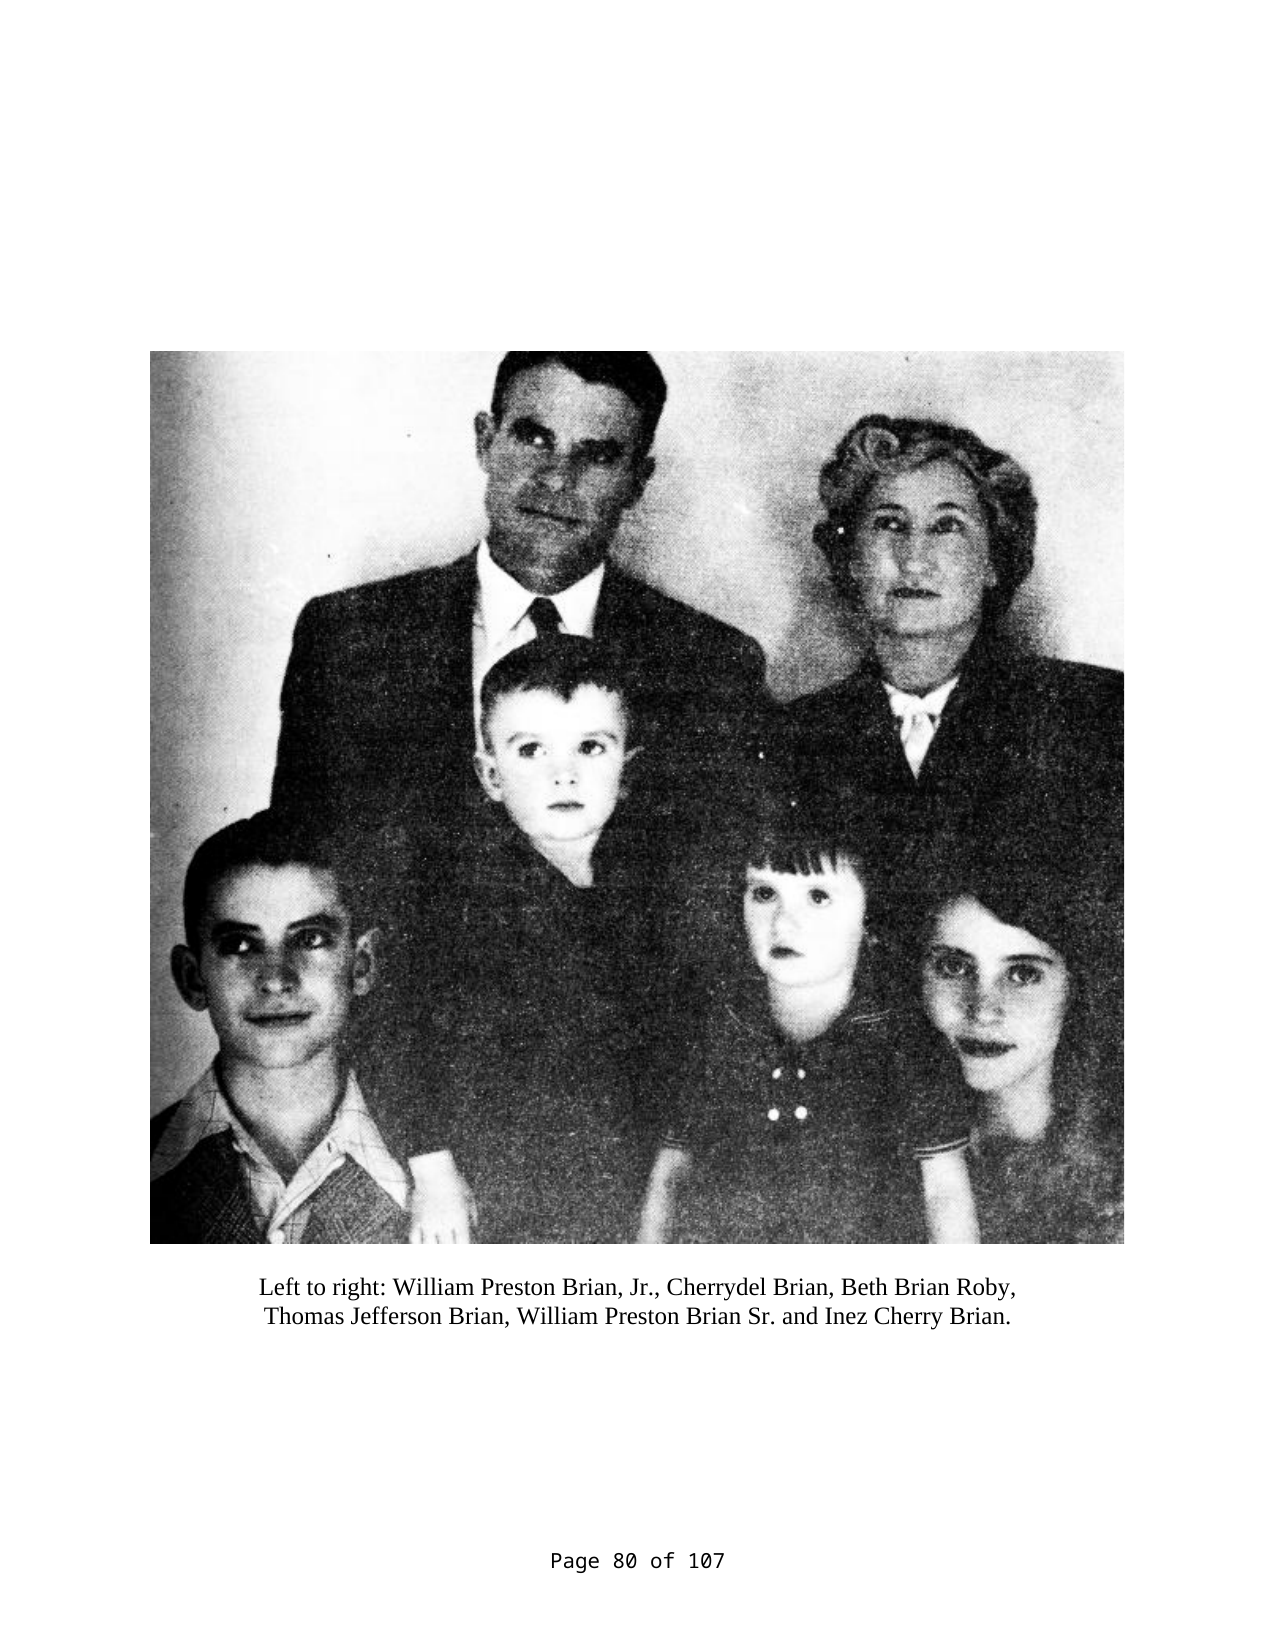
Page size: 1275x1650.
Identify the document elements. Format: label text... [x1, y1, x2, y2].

picture [150, 351, 1125, 1244]
text Left to right: William Preston Brian, Jr., Cherrydel Brian, Beth Brian Roby, [150, 1272, 1125, 1301]
text Thomas Jefferson Brian, William Preston Brian Sr. and Inez Cherry Brian. [150, 1301, 1125, 1330]
